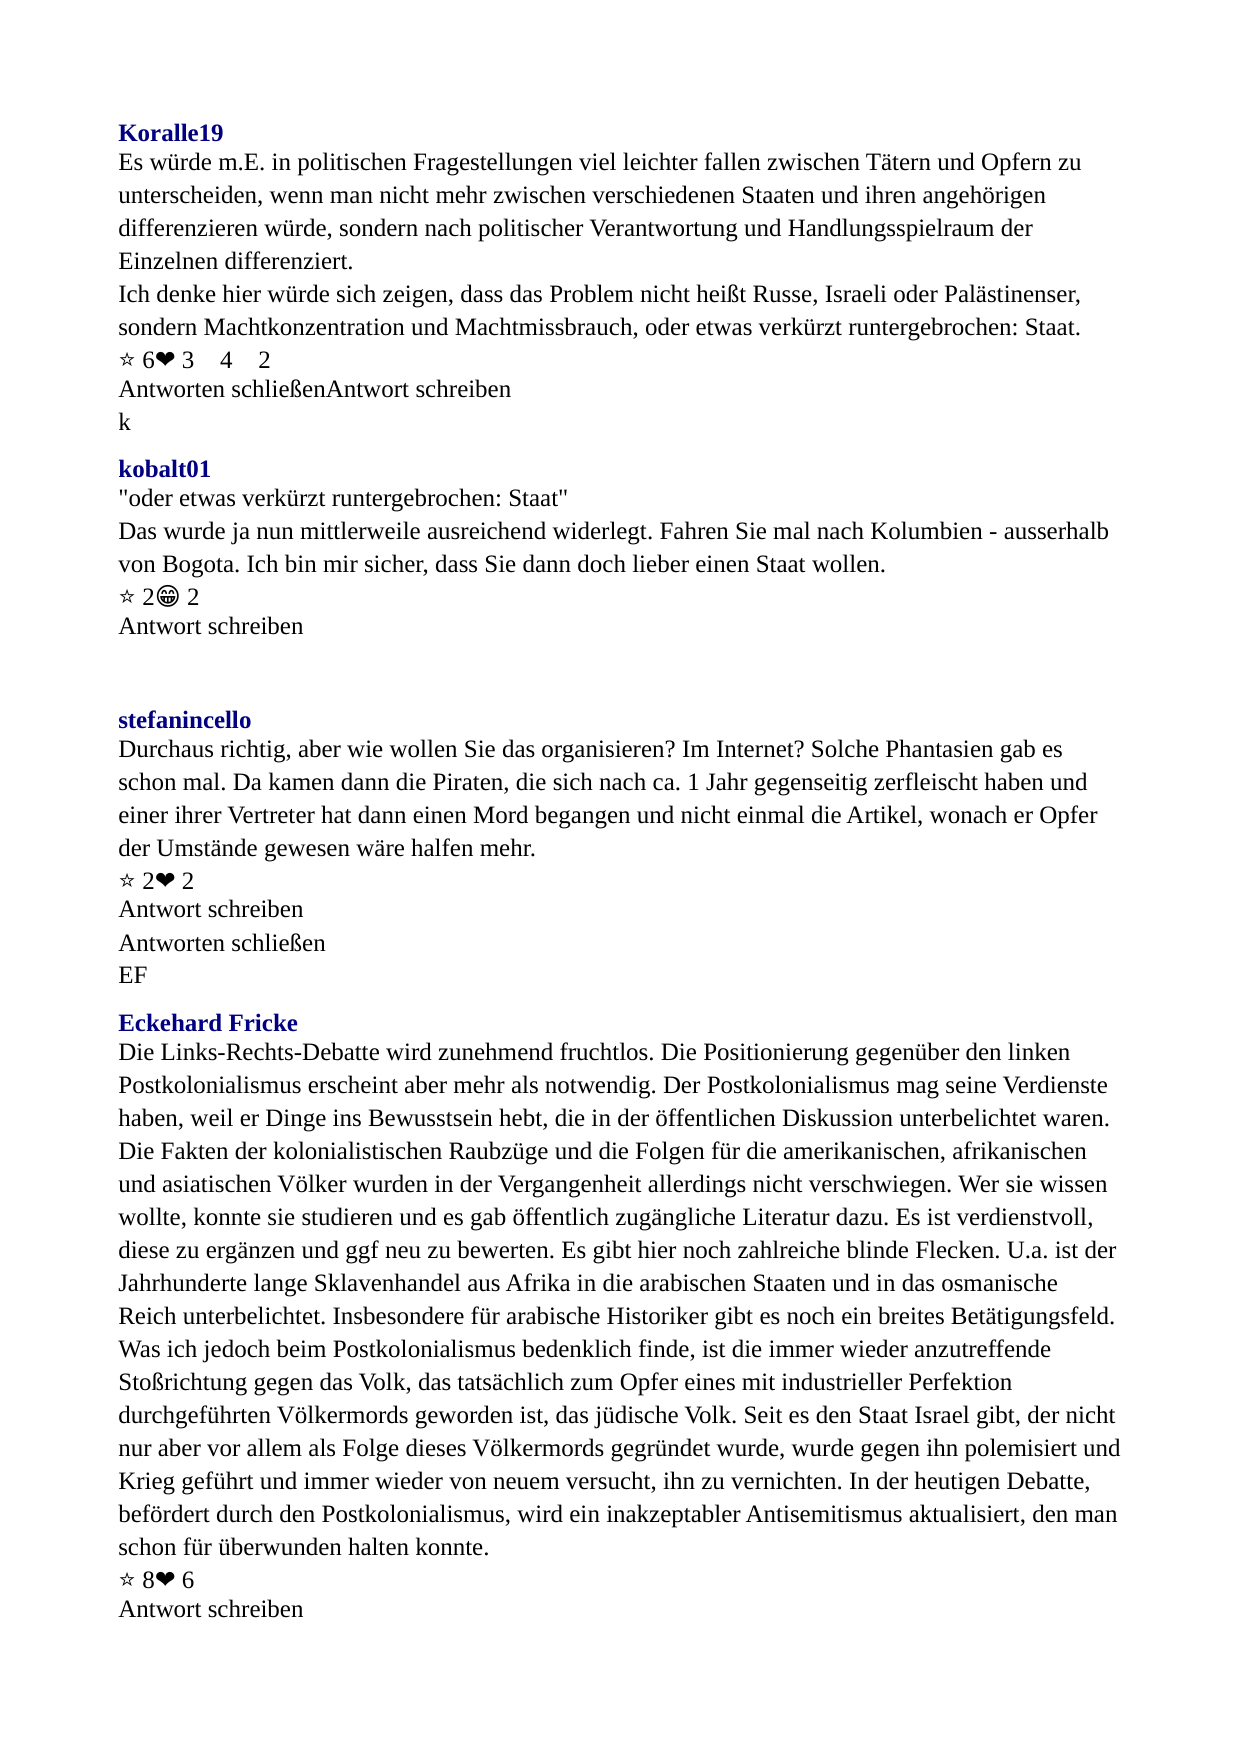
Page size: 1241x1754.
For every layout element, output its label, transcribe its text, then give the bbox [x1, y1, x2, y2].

text k [118, 407, 1122, 436]
text Ich denke hier würde sich zeigen, dass das Problem nicht heißt Russe, Israeli oder Palästinenser, sondern Machtkonzentration und Machtmissbrauch, oder etwas verkürzt runtergebrochen: Staat. [118, 279, 1122, 341]
text Antwort schreiben [118, 894, 1122, 923]
text Durchaus richtig, aber wie wollen Sie das organisieren? Im Internet? Solche Phantasien gab es schon mal. Da kamen dann die Piraten, die sich nach ca. 1 Jahr gegenseitig zerfleischt haben und einer ihrer Vertreter hat dann einen Mord begangen und nicht einmal die Artikel, wonach er Opfer der Umstände gewesen wäre halfen mehr. [118, 734, 1122, 862]
text Das wurde ja nun mittlerweile ausreichend widerlegt. Fahren Sie mal nach Kolumbien - ausserhalb von Bogota. Ich bin mir sicher, dass Sie dann doch lieber einen Staat wollen. [118, 516, 1122, 578]
subtitle stefanincello [118, 705, 1122, 734]
text Die Links-Rechts-Debatte wird zunehmend fruchtlos. Die Positionierung gegenüber den linken Postkolonialismus erscheint aber mehr als notwendig. Der Postkolonialismus mag seine Verdienste haben, weil er Dinge ins Bewusstsein hebt, die in der öffentlichen Diskussion unterbelichtet waren. Die Fakten der kolonialistischen Raubzüge und die Folgen für die amerikanischen, afrikanischen und asiatischen Völker wurden in der Vergangenheit allerdings nicht verschwiegen. Wer sie wissen wollte, konnte sie studieren und es gab öffentlich zugängliche Literatur dazu. Es ist verdienstvoll, diese zu ergänzen und ggf neu zu bewerten. Es gibt hier noch zahlreiche blinde Flecken. U.a. ist der Jahrhunderte lange Sklavenhandel aus Afrika in die arabischen Staaten und in das osmanische Reich unterbelichtet. Insbesondere für arabische Historiker gibt es noch ein breites Betätigungsfeld. Was ich jedoch beim Postkolonialismus bedenklich finde, ist die immer wieder anzutreffende Stoßrichtung gegen das Volk, das tatsächlich zum Opfer eines mit industrieller Perfektion durchgeführten Völkermords geworden ist, das jüdische Volk. Seit es den Staat Israel gibt, der nicht nur aber vor allem als Folge dieses Völkermords gegründet wurde, wurde gegen ihn polemisiert und Krieg geführt und immer wieder von neuem versucht, ihn zu vernichten. In der heutigen Debatte, befördert durch den Postkolonialismus, wird ein inakzeptabler Antisemitismus aktualisiert, den man schon für überwunden halten konnte. [118, 1037, 1122, 1561]
text ⭐️ 6❤️ 3🙁 4🤨 2 [118, 345, 1122, 374]
text ⭐️ 8❤️ 6 [118, 1565, 1122, 1594]
text ⭐️ 2❤️ 2 [118, 866, 1122, 894]
text Es würde m.E. in politischen Fragestellungen viel leichter fallen zwischen Tätern und Opfern zu unterscheiden, wenn man nicht mehr zwischen verschiedenen Staaten und ihren angehörigen differenzieren würde, sondern nach politischer Verantwortung und Handlungsspielraum der Einzelnen differenziert. [118, 147, 1122, 275]
text EF [118, 961, 1122, 989]
text Antworten schließenAntwort schreiben [118, 374, 1122, 402]
subtitle Koralle19 [118, 118, 1122, 147]
text Antwort schreiben [118, 611, 1122, 640]
text Antworten schließen [118, 928, 1122, 956]
text ⭐️ 2😁 2 [118, 582, 1122, 611]
subtitle Eckehard Fricke [118, 1008, 1122, 1037]
subtitle kobalt01 [118, 454, 1122, 483]
text "oder etwas verkürzt runtergebrochen: Staat" [118, 483, 1122, 512]
text Antwort schreiben [118, 1594, 1122, 1623]
